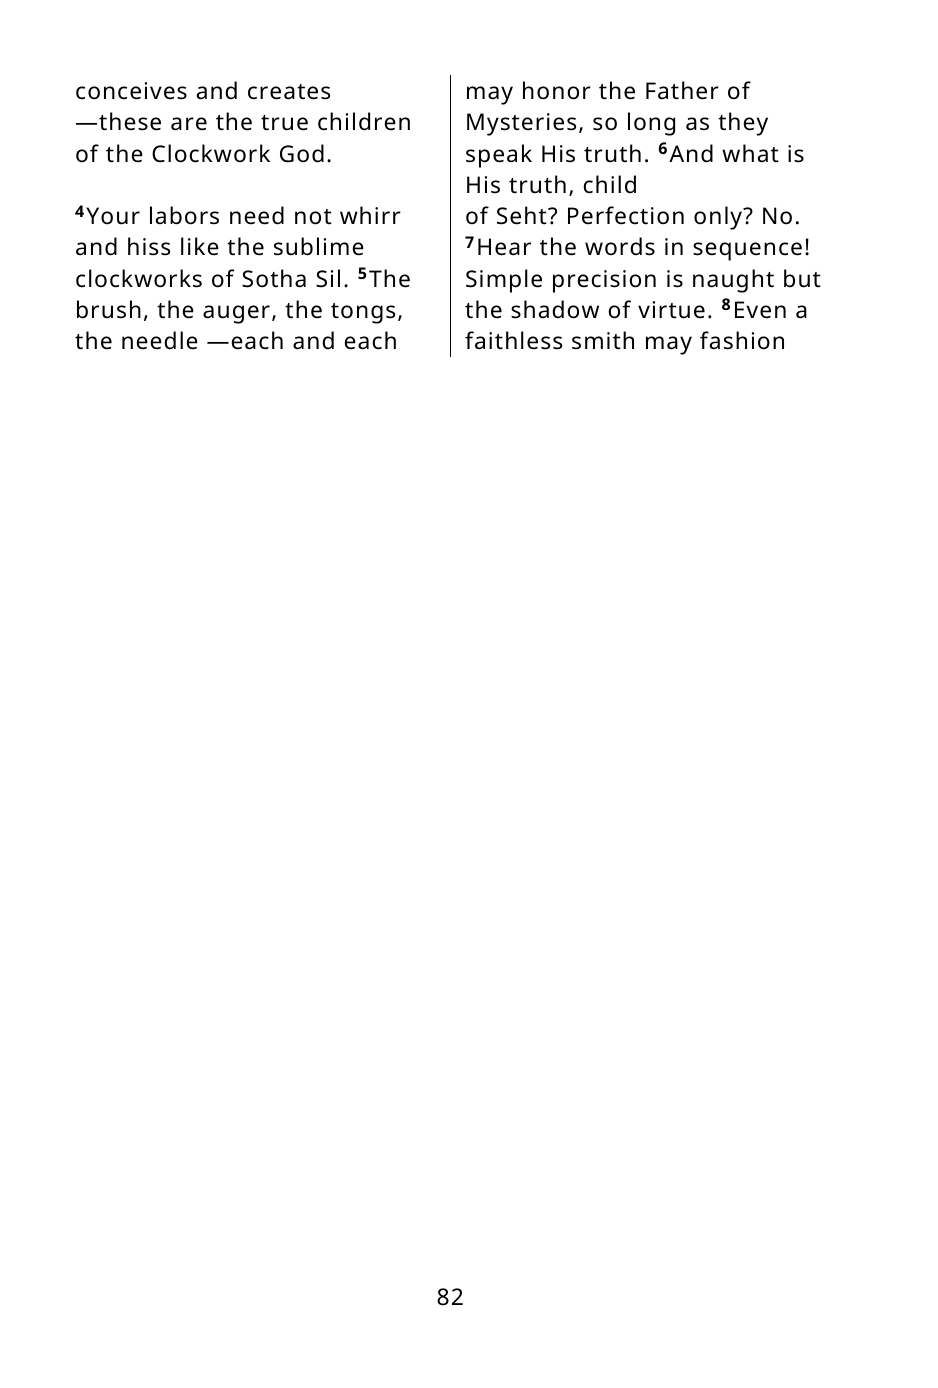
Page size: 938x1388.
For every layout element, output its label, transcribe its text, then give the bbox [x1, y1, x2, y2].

text may honor the Father of Mysteries, so long as they speak His truth. 6And what is His truth, child of Seht? Perfection only? No. 7Hear the words in sequence! Simple precision is naught but the shadow of virtue. 8Even a faithless smith may fashion [465, 75, 825, 356]
text conceives and creates —these are the true children of the Clockwork God. [75, 75, 435, 169]
text 4Your labors need not whirr and hiss like the sublime clockworks of Sotha Sil. 5The brush, the auger, the tongs, the needle —each and each [75, 200, 435, 356]
